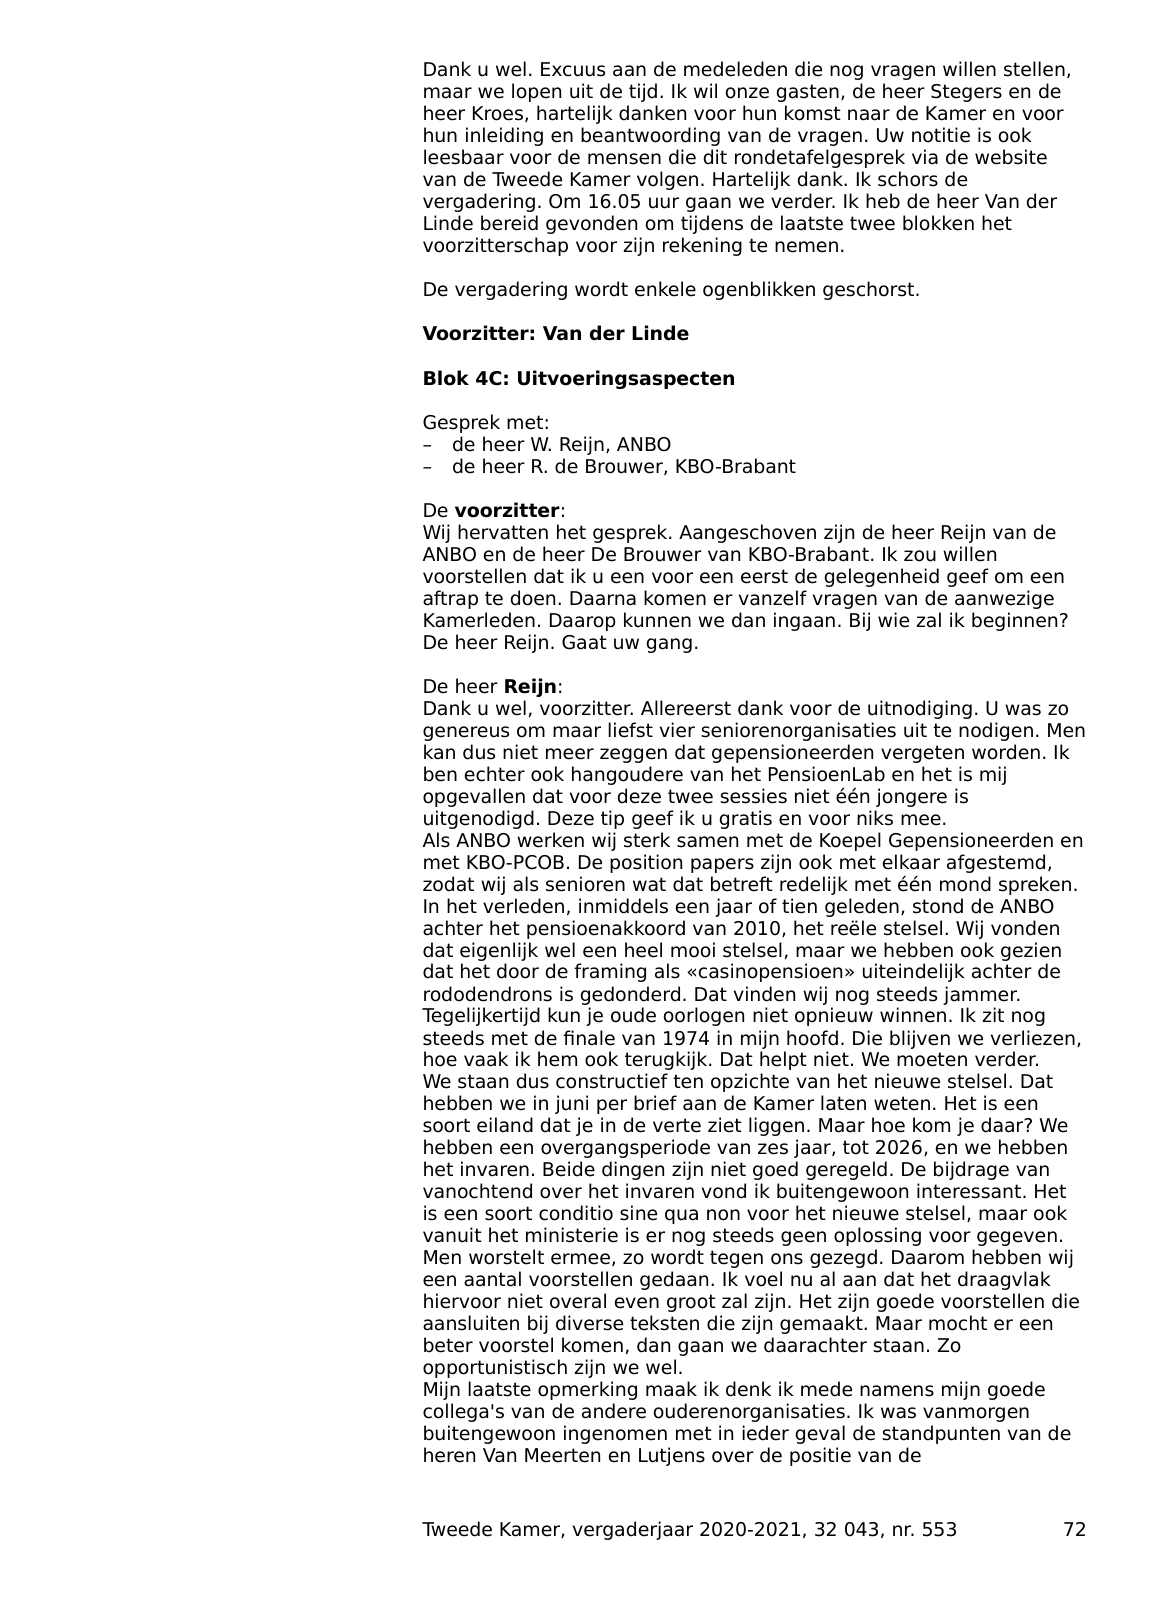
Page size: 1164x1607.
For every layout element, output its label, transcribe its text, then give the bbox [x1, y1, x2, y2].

text De voorzitter: [422, 500, 1087, 522]
text Dank u wel, voorzitter. Allereerst dank voor de uitnodiging. U was zo genereus om maar liefst vier seniorenorganisaties uit te nodigen. Men kan dus niet meer zeggen dat gepensioneerden vergeten worden. Ik ben echter ook hangoudere van het PensioenLab en het is mij opgevallen dat voor deze twee sessies niet één jongere is uitgenodigd. Deze tip geef ik u gratis en voor niks mee. [422, 698, 1087, 829]
text Dank u wel. Excuus aan de medeleden die nog vragen willen stellen, maar we lopen uit de tijd. Ik wil onze gasten, de heer Stegers en de heer Kroes, hartelijk danken voor hun komst naar de Kamer en voor hun inleiding en beantwoording van de vragen. Uw notitie is ook leesbaar voor de mensen die dit rondetafelgesprek via de website van de Tweede Kamer volgen. Hartelijk dank. Ik schors de vergadering. Om 16.05 uur gaan we verder. Ik heb de heer Van der Linde bereid gevonden om tijdens de laatste twee blokken het voorzitterschap voor zijn rekening te nemen. [422, 59, 1087, 257]
text Gesprek met: [422, 412, 1087, 433]
text We staan dus constructief ten opzichte van het nieuwe stelsel. Dat hebben we in juni per brief aan de Kamer laten weten. Het is een soort eiland dat je in de verte ziet liggen. Maar hoe kom je daar? We hebben een overgangsperiode van zes jaar, tot 2026, en we hebben het invaren. Beide dingen zijn niet goed geregeld. De bijdrage van vanochtend over het invaren vond ik buitengewoon interessant. Het is een soort conditio sine qua non voor het nieuwe stelsel, maar ook vanuit het ministerie is er nog steeds geen oplossing voor gegeven. Men worstelt ermee, zo wordt tegen ons gezegd. Daarom hebben wij een aantal voorstellen gedaan. Ik voel nu al aan dat het draagvlak hiervoor niet overal even groot zal zijn. Het zijn goede voorstellen die aansluiten bij diverse teksten die zijn gemaakt. Maar mocht er een beter voorstel komen, dan gaan we daarachter staan. Zo opportunistisch zijn we wel. [422, 1071, 1087, 1379]
text – de heer W. Reijn, ANBO [422, 433, 1087, 456]
subtitle Voorzitter: Van der Linde [422, 323, 1087, 345]
text De heer Reijn: [422, 676, 1087, 698]
text Als ANBO werken wij sterk samen met de Koepel Gepensioneerden en met KBO-PCOB. De position papers zijn ook met elkaar afgestemd, zodat wij als senioren wat dat betreft redelijk met één mond spreken. In het verleden, inmiddels een jaar of tien geleden, stond de ANBO achter het pensioenakkoord van 2010, het reële stelsel. Wij vonden dat eigenlijk wel een heel mooi stelsel, maar we hebben ook gezien dat het door de framing als «casinopensioen» uiteindelijk achter de rododendrons is gedonderd. Dat vinden wij nog steeds jammer. Tegelijkertijd kun je oude oorlogen niet opnieuw winnen. Ik zit nog steeds met de finale van 1974 in mijn hoofd. Die blijven we verliezen, hoe vaak ik hem ook terugkijk. Dat helpt niet. We moeten verder. [422, 829, 1087, 1071]
text – de heer R. de Brouwer, KBO-Brabant [422, 456, 1087, 477]
text De vergadering wordt enkele ogenblikken geschorst. [422, 279, 1087, 301]
subtitle Blok 4C: Uitvoeringsaspecten [422, 367, 1087, 389]
text Mijn laatste opmerking maak ik denk ik mede namens mijn goede collega's van de andere ouderenorganisaties. Ik was vanmorgen buitengewoon ingenomen met in ieder geval de standpunten van de heren Van Meerten en Lutjens over de positie van de [422, 1379, 1087, 1467]
text Wij hervatten het gesprek. Aangeschoven zijn de heer Reijn van de ANBO en de heer De Brouwer van KBO-Brabant. Ik zou willen voorstellen dat ik u een voor een eerst de gelegenheid geef om een aftrap te doen. Daarna komen er vanzelf vragen van de aanwezige Kamerleden. Daarop kunnen we dan ingaan. Bij wie zal ik beginnen? De heer Reijn. Gaat uw gang. [422, 522, 1087, 653]
